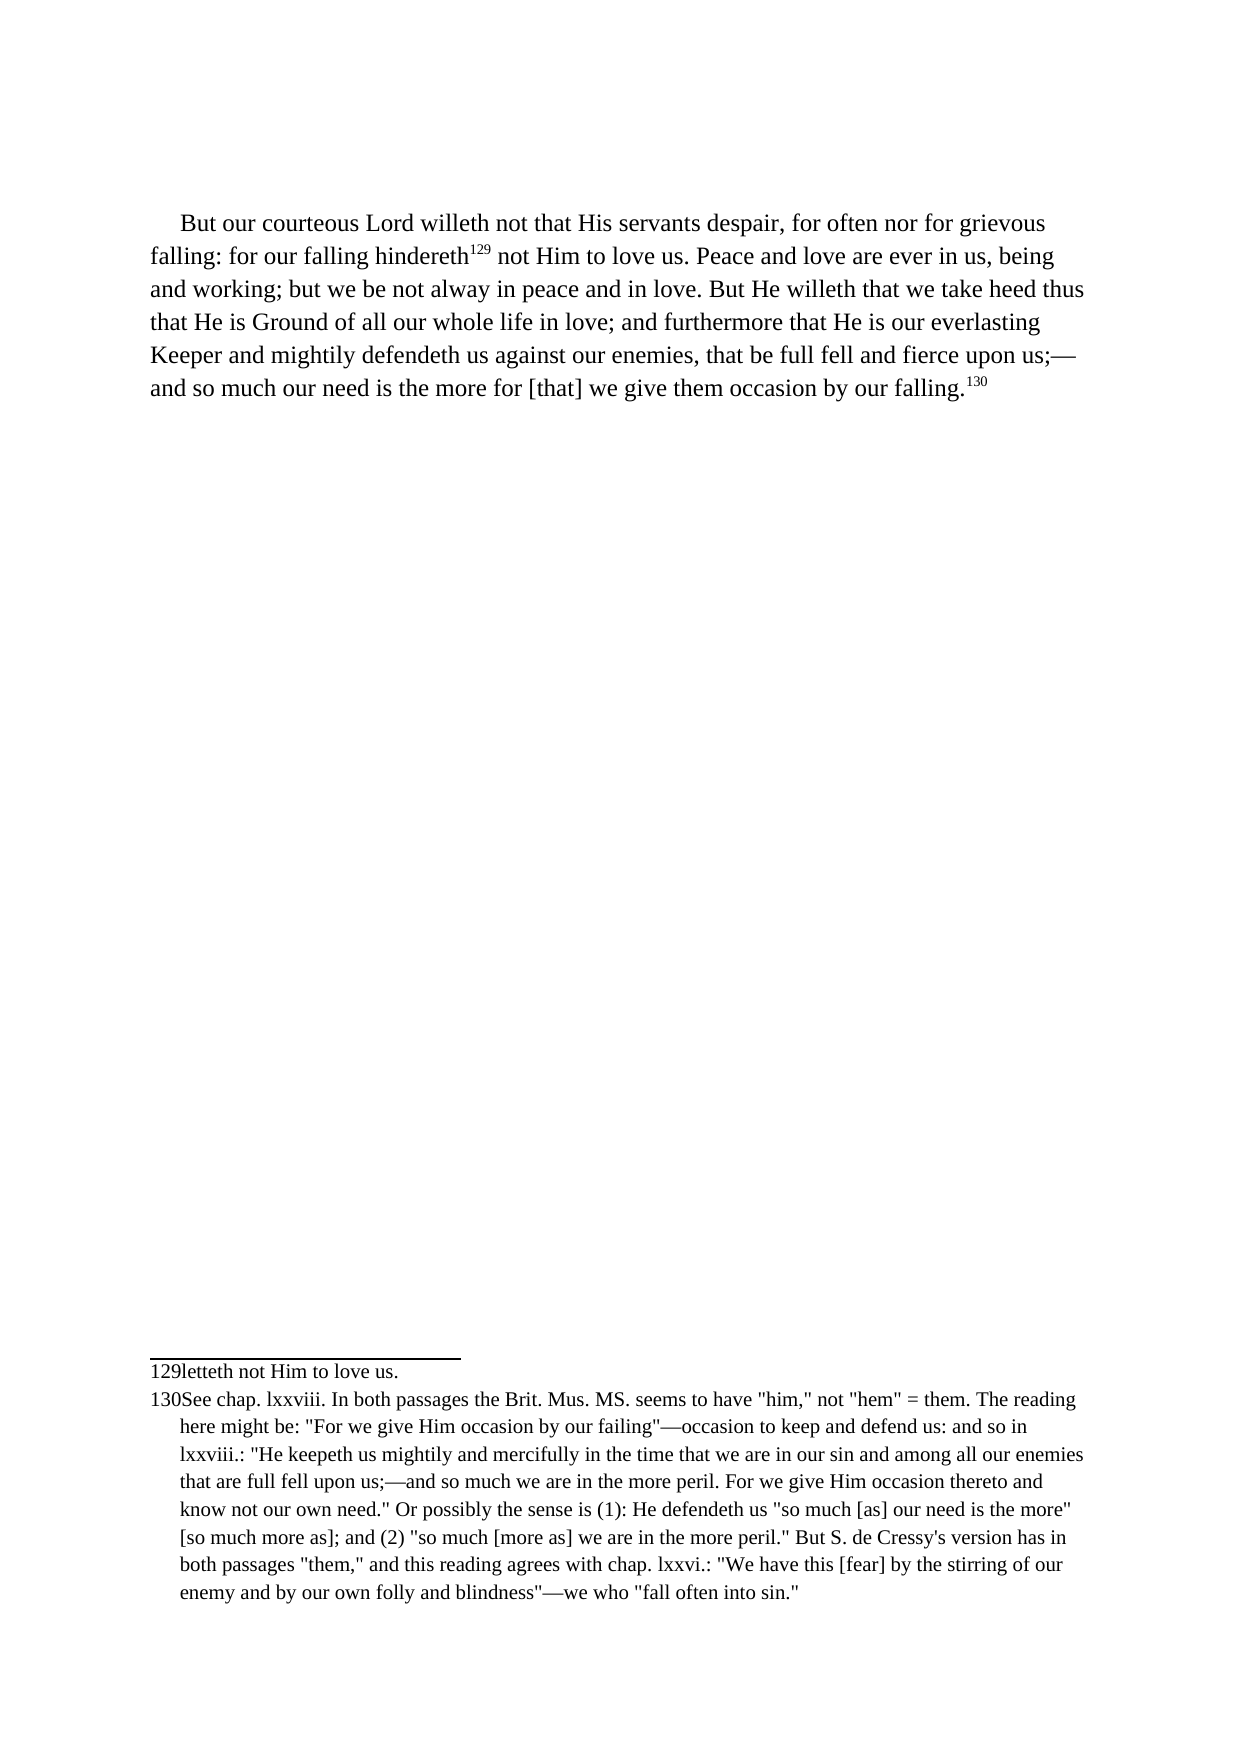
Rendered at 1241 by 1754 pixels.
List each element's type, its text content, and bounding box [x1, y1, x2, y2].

text letteth not Him to love us. [150, 1359, 1090, 1383]
text See chap. lxxviii. In both passages the Brit. Mus. MS. seems to have "him," not "hem" = them. The reading here might be: "For we give Him occasion by our failing"—occasion to keep and defend us: and so in lxxviii.: "He keepeth us mightily and mercifully in the time that we are in our sin and among all our enemies that are full fell upon us;—and so much we are in the more peril. For we give Him occasion thereto and know not our own need." Or possibly the sense is (1): He defendeth us "so much [as] our need is the more" [so much more as]; and (2) "so much [more as] we are in the more peril." But S. de Cressy's version has in both passages "them," and this reading agrees with chap. lxxvi.: "We have this [fear] by the stirring of our enemy and by our own folly and blindness"—we who "fall often into sin." [150, 1387, 1090, 1604]
text But our courteous Lord willeth not that His servants despair, for often nor for grievous falling: for our falling hindereth not Him to love us. Peace and love are ever in us, being and working; but we be not alway in peace and in love. But He willeth that we take heed thus that He is Ground of all our whole life in love; and furthermore that He is our everlasting Keeper and mightily defendeth us against our enemies, that be full fell and fierce upon us;—and so much our need is the more for [that] we give them occasion by our falling. [150, 208, 1090, 402]
